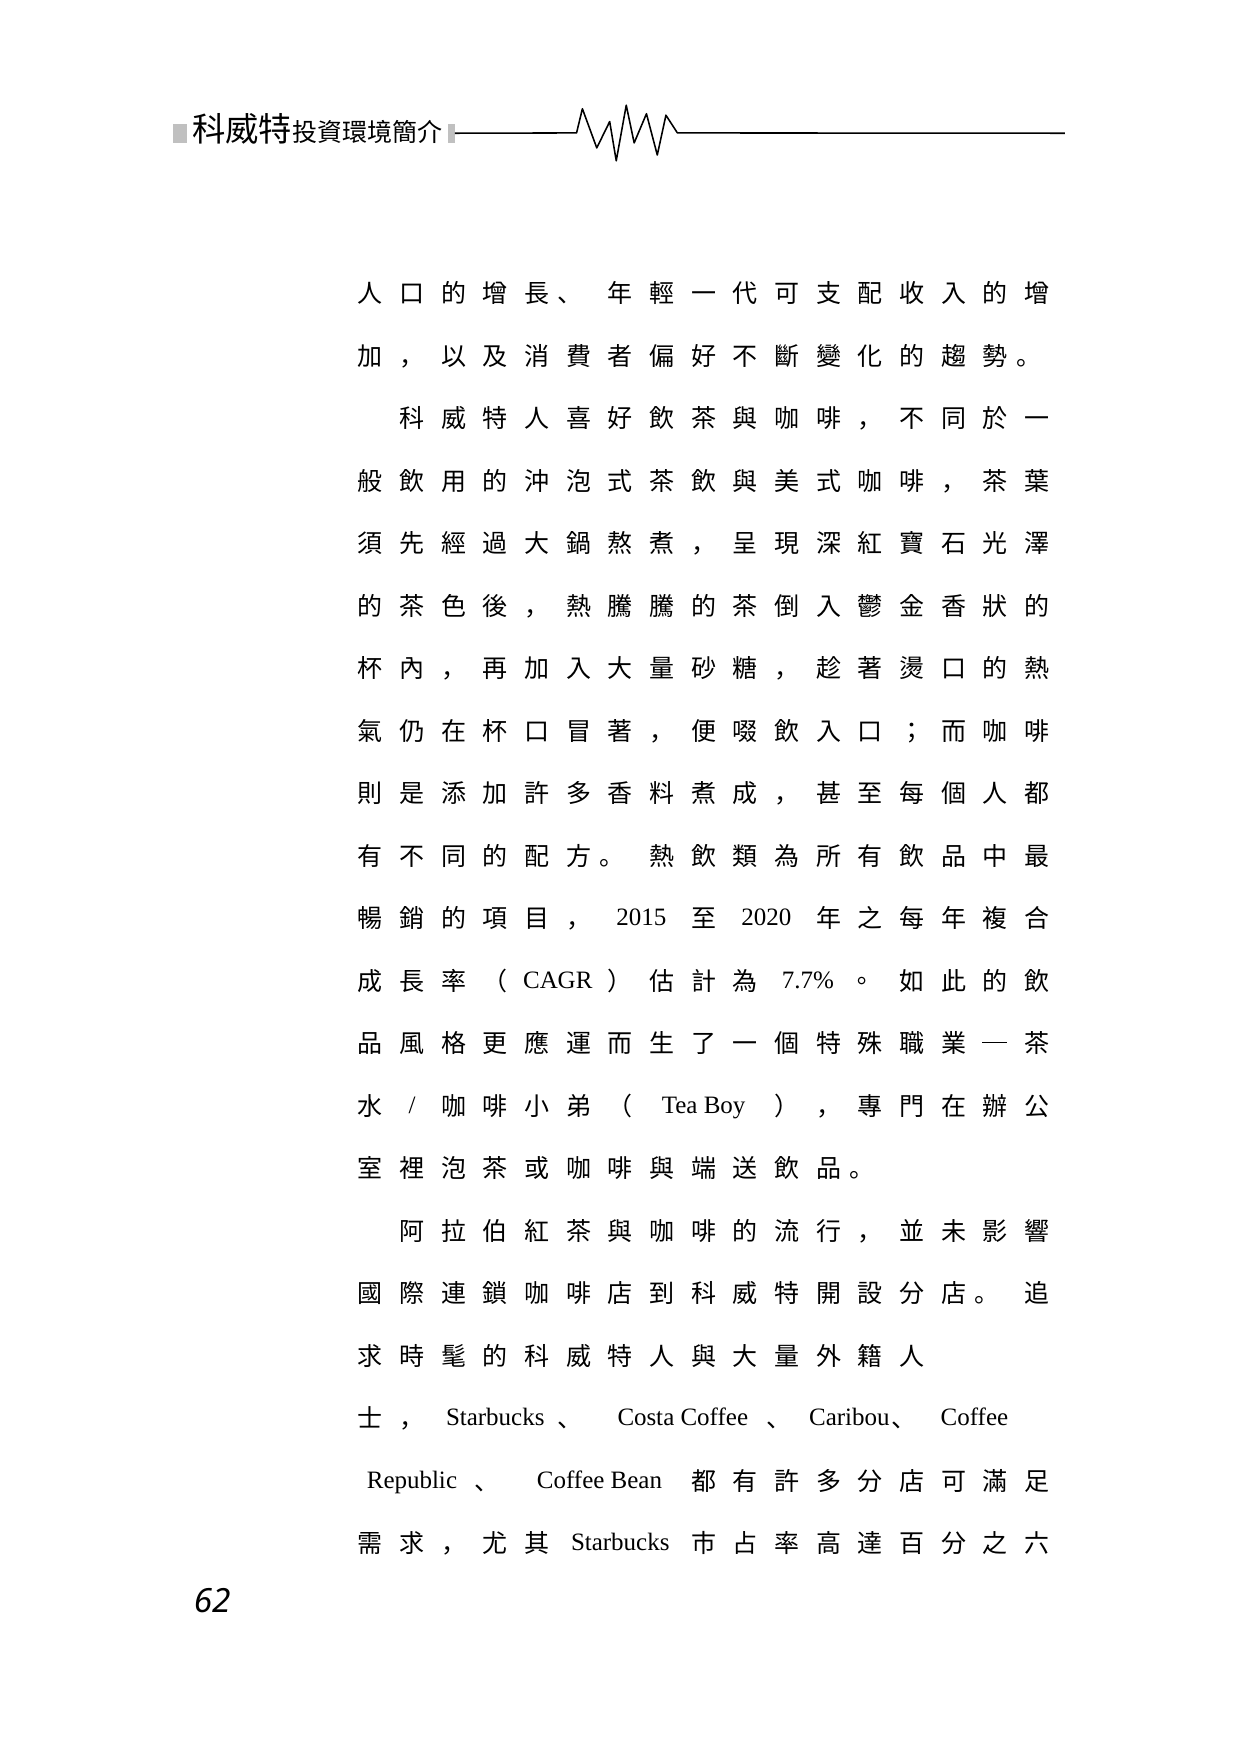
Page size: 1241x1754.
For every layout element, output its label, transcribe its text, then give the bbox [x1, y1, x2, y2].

text 科威特人喜好飲茶與咖啡，不同於一般飲用的沖泡式茶飲與美式咖啡，茶葉須先經過大鍋熬煮，呈現深紅寶石光澤的茶色後，熱騰騰的茶倒入鬱金香狀的杯內，再加入大量砂糖，趁著燙口的熱氣仍在杯口冒著，便啜飲入口；而咖啡則是添加許多香料煮成，甚至每個人都有不同的配方。熱飲類為所有飲品中最暢銷的項目，2015至2020年之每年複合成長率（CAGR）估計為7.7%。如此的飲品風格更應運而生了一個特殊職業─茶水/咖啡小弟（Tea Boy），專門在辦公室裡泡茶或咖啡與端送飲品。 [330, 375, 1058, 1188]
text 阿拉伯紅茶與咖啡的流行，並未影響國際連鎖咖啡店到科威特開設分店。追求時髦的科威特人與大量外籍人士，Starbucks、Costa Coffee、Caribou、Coffee Republic、Coffee Bean都有許多分店可滿足需求，尤其Starbucks市占率高達百分之六 [330, 1188, 1058, 1563]
text 人口的增長、年輕一代可支配收入的增加，以及消費者偏好不斷變化的趨勢。 [330, 250, 1058, 375]
